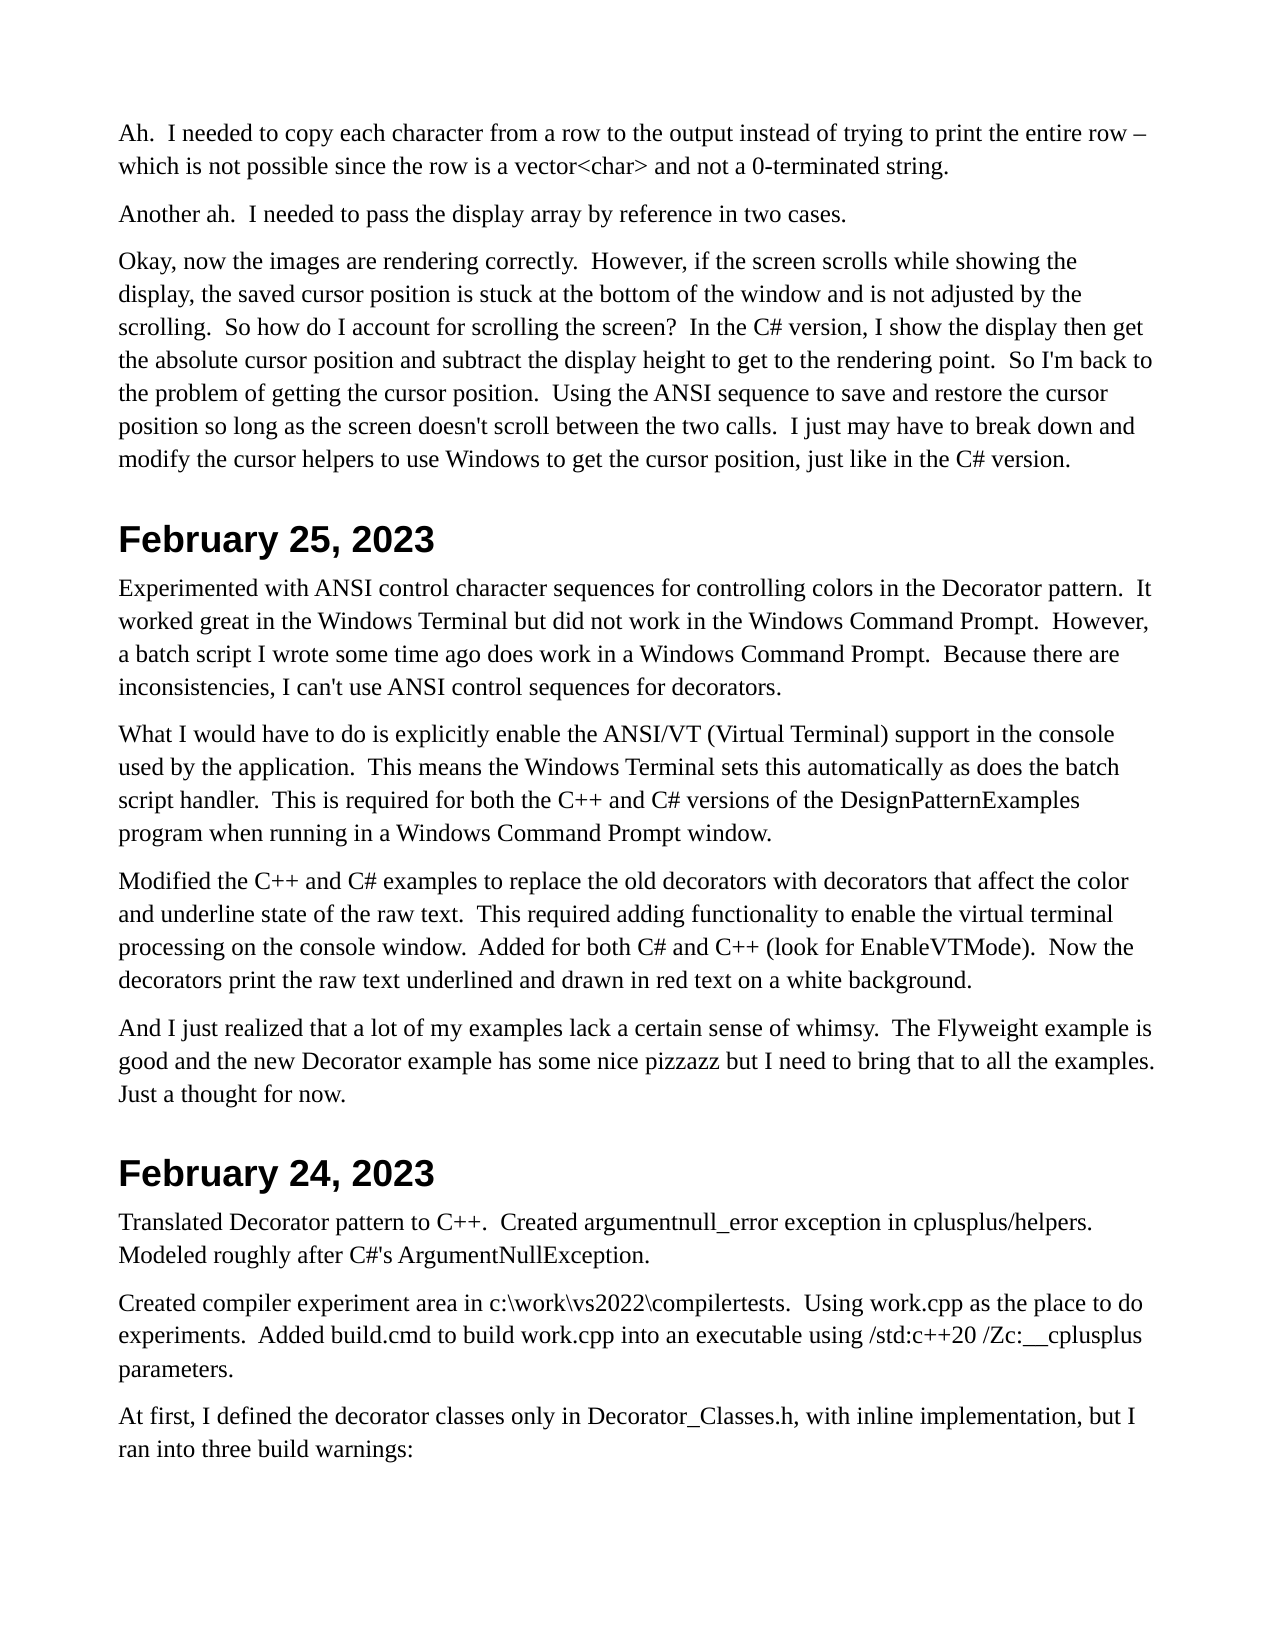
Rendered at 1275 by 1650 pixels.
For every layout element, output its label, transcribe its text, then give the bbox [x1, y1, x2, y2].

text And I just realized that a lot of my examples lack a certain sense of whimsy. The Flyweight example is good and the new Decorator example has some nice pizzazz but I need to bring that to all the examples. Just a thought for now. [118, 1013, 1157, 1107]
text Translated Decorator pattern to C++. Created argumentnull_error exception in cplusplus/helpers. Modeled roughly after C#'s ArgumentNullException. [118, 1207, 1157, 1269]
text What I would have to do is explicitly enable the ANSI/VT (Virtual Terminal) support in the console used by the application. This means the Windows Terminal sets this automatically as does the batch script handler. This is required for both the C++ and C# versions of the DesignPatternExamples program when running in a Windows Command Prompt window. [118, 719, 1157, 847]
text Another ah. I needed to pass the display array by reference in two cases. [118, 199, 1157, 227]
text At first, I defined the decorator classes only in Decorator_Classes.h, with inline implementation, but I ran into three build warnings: [118, 1401, 1157, 1463]
text Modified the C++ and C# examples to replace the old decorators with decorators that affect the color and underline state of the raw text. This required adding functionality to enable the virtual terminal processing on the console window. Added for both C# and C++ (look for EnableVTMode). Now the decorators print the raw text underlined and drawn in red text on a white background. [118, 866, 1157, 994]
text Ah. I needed to copy each character from a row to the output instead of trying to print the entire row – which is not possible since the row is a vector<char> and not a 0-terminated string. [118, 118, 1157, 180]
text Okay, now the images are rendering correctly. However, if the screen scrolls while showing the display, the saved cursor position is stuck at the bottom of the window and is not adjusted by the scrolling. So how do I account for scrolling the screen? In the C# version, I show the display then get the absolute cursor position and subtract the display height to get to the rendering point. So I'm back to the problem of getting the cursor position. Using the ANSI sequence to save and restore the cursor position so long as the screen doesn't scroll between the two calls. I just may have to break down and modify the cursor helpers to use Windows to get the cursor position, just like in the C# version. [118, 246, 1157, 473]
text Experimented with ANSI control character sequences for controlling colors in the Decorator pattern. It worked great in the Windows Terminal but did not work in the Windows Command Prompt. However, a batch script I wrote some time ago does work in a Windows Command Prompt. Because there are inconsistencies, I can't use ANSI control sequences for decorators. [118, 573, 1157, 701]
subtitle February 25, 2023 [118, 517, 1157, 560]
text Created compiler experiment area in c:\work\vs2022\compilertests. Using work.cpp as the place to do experiments. Added build.cmd to build work.cpp into an executable using /std:c++20 /Zc:__cplusplus parameters. [118, 1288, 1157, 1382]
subtitle February 24, 2023 [118, 1151, 1157, 1194]
